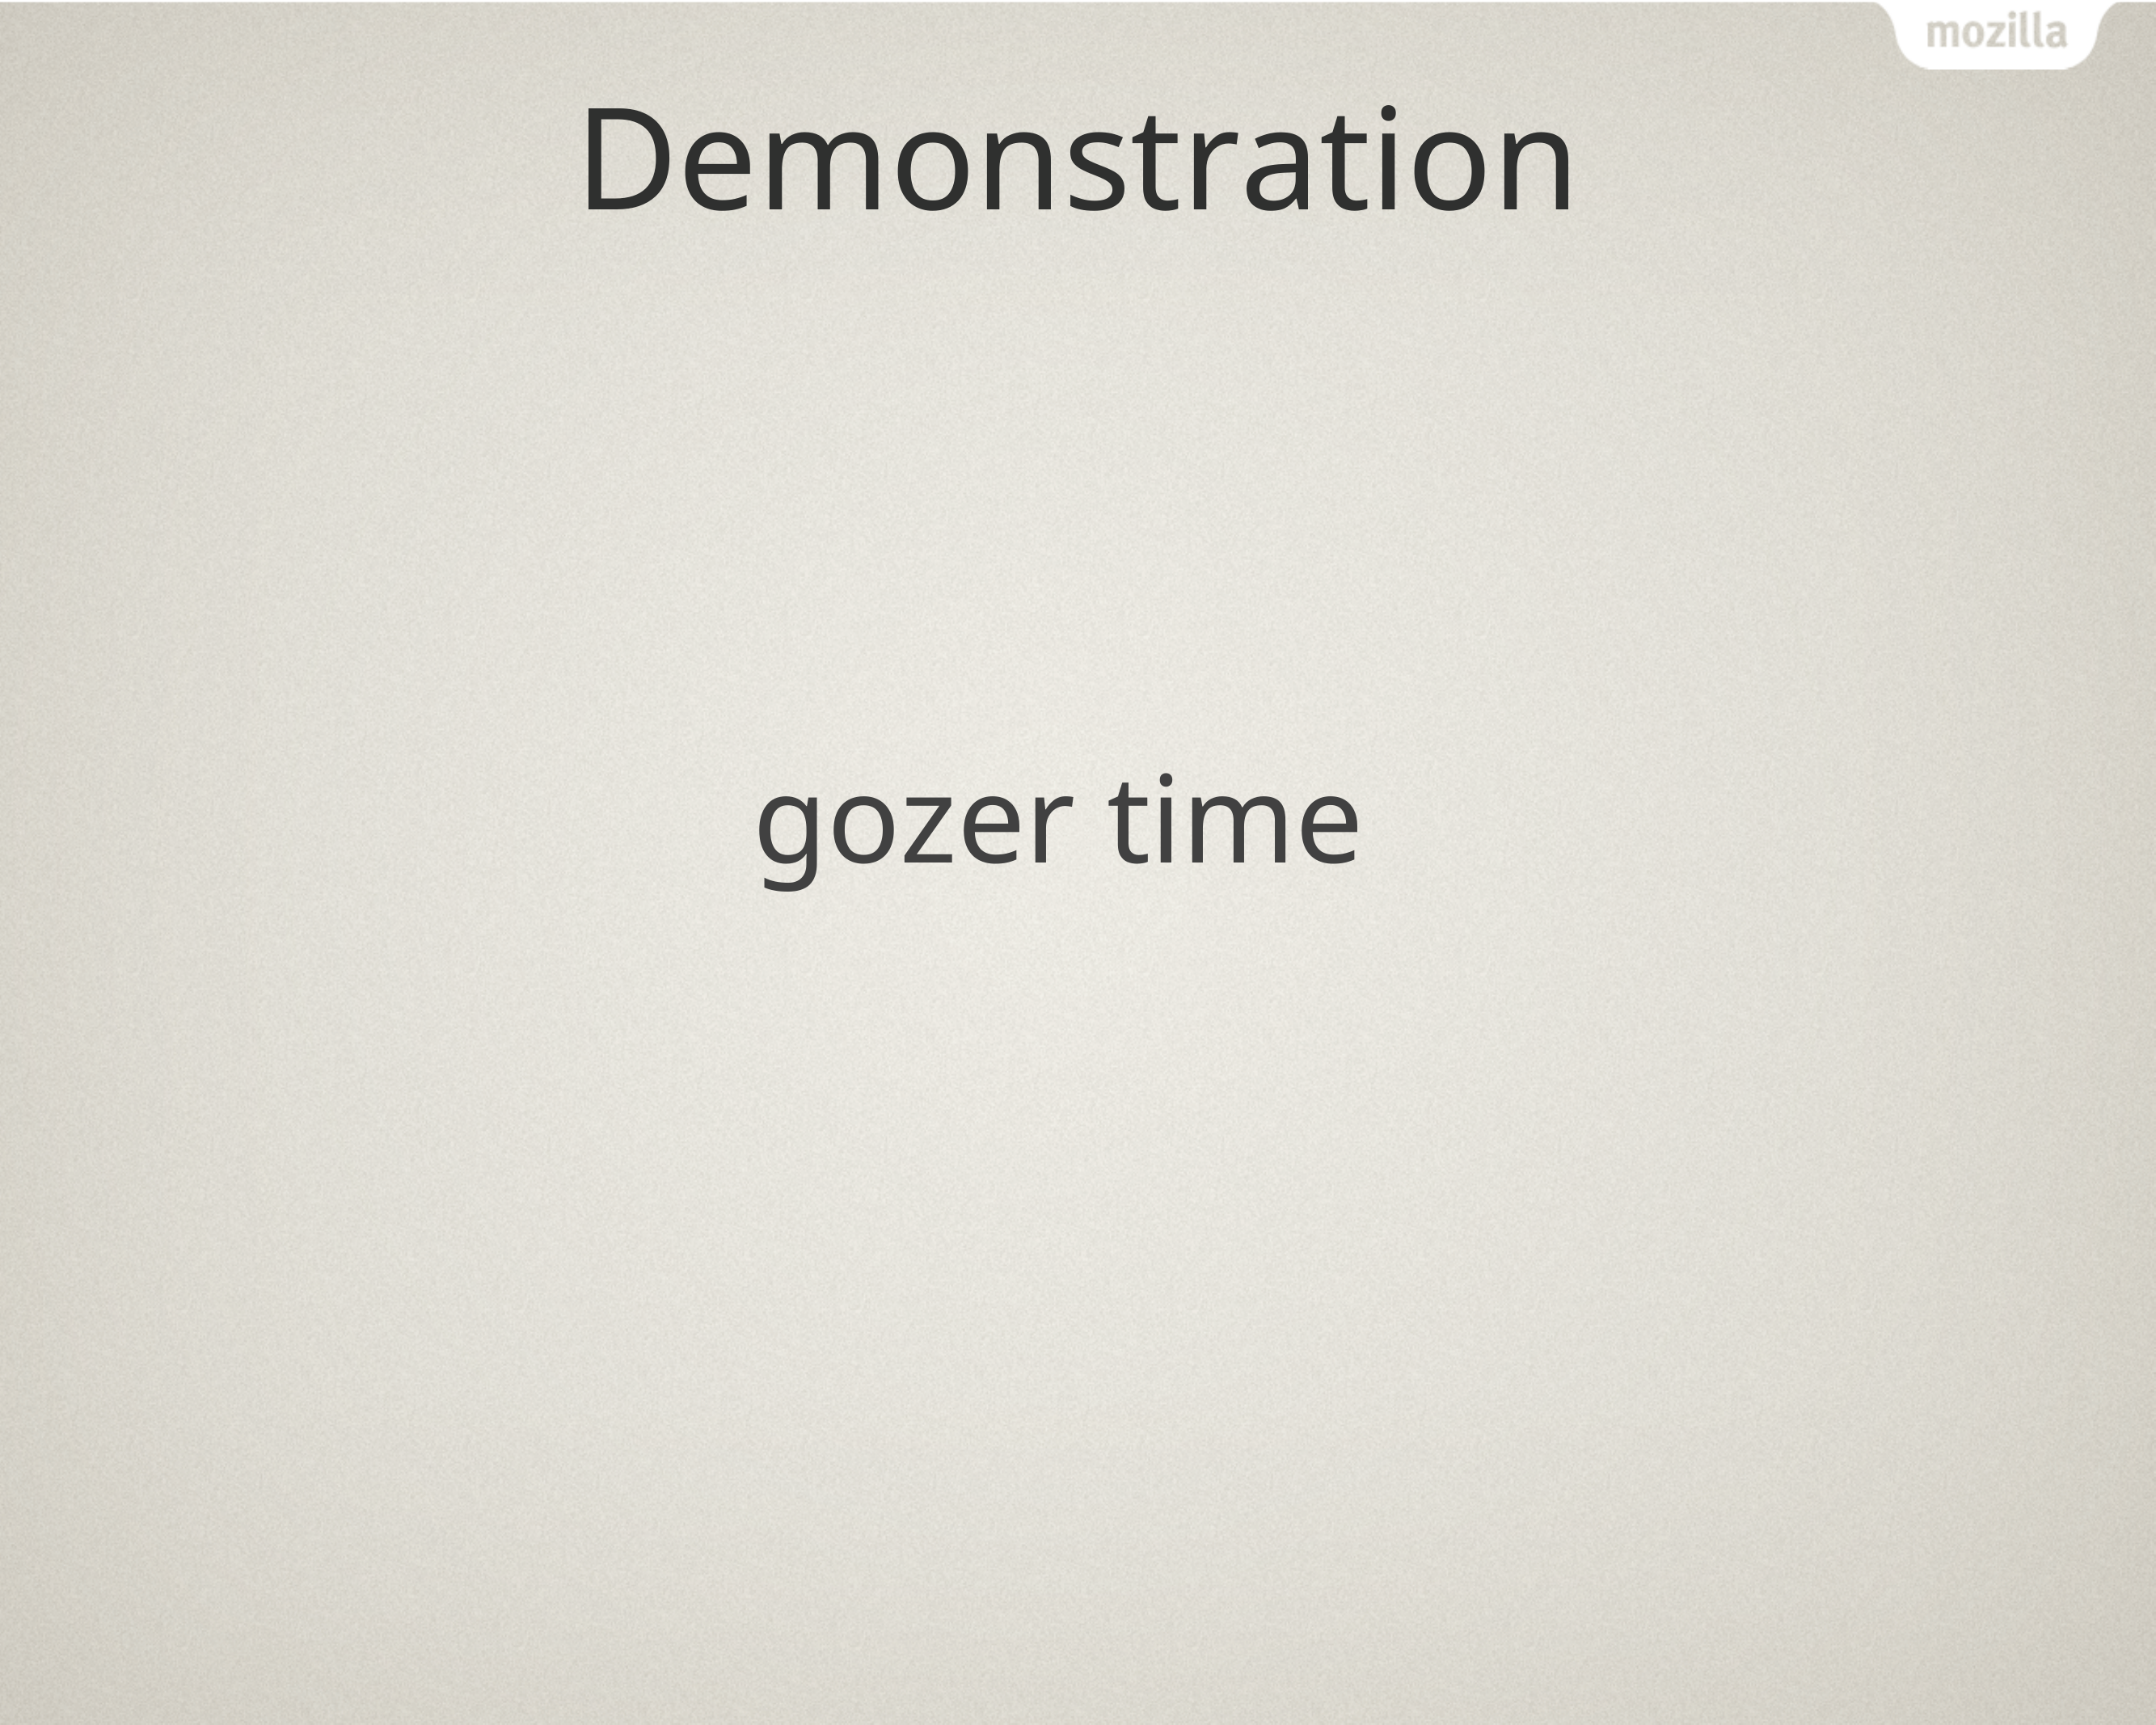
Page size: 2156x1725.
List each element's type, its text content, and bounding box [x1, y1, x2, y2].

title Demonstration [58, 38, 2097, 268]
picture [0, 0, 2156, 1725]
text_box gozer time [740, 736, 1417, 893]
